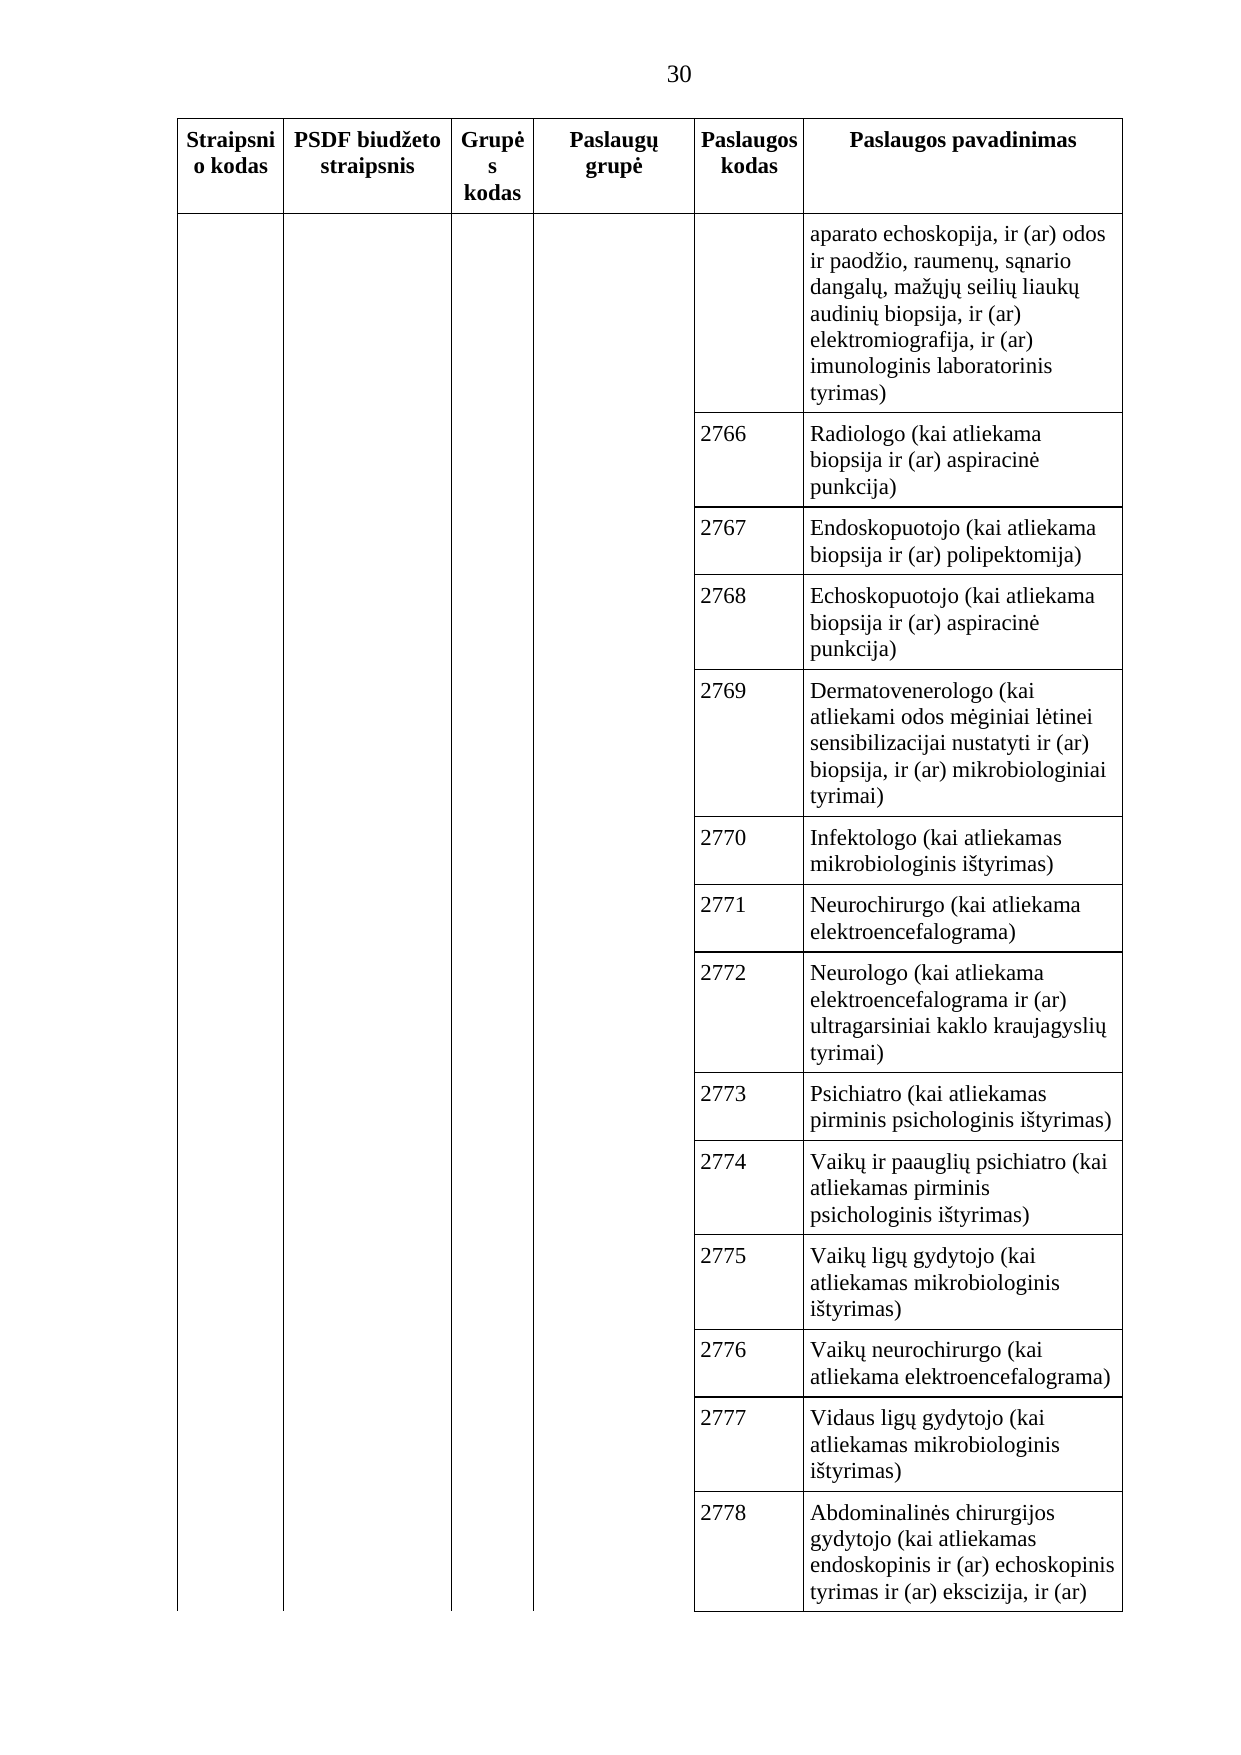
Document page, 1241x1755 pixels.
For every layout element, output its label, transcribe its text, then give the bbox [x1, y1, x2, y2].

table_header Paslaugos pavadinimas [804, 119, 1122, 212]
table_cell [452, 214, 533, 412]
table_cell Vaikų ir paauglių psichiatro (kai atliekamas pirminis psichologinis ištyrimas) [804, 1141, 1122, 1234]
table_cell [452, 884, 533, 951]
table_cell [534, 412, 694, 506]
table_cell [695, 214, 803, 412]
table_header Paslaugos kodas [695, 119, 803, 212]
table_cell [284, 1072, 451, 1140]
table_cell [452, 669, 533, 816]
table_cell Infektologo (kai atliekamas mikrobiologinis ištyrimas) [804, 817, 1122, 883]
table_cell 2776 [695, 1330, 803, 1396]
table_cell [178, 574, 283, 668]
table_cell Radiologo (kai atliekama biopsija ir (ar) aspiracinė punkcija) [804, 413, 1122, 506]
table_cell [284, 1234, 451, 1328]
table_cell [178, 951, 283, 1072]
table_cell [284, 214, 451, 412]
table_cell [534, 1140, 694, 1234]
table_header Grupės kodas [452, 119, 533, 212]
table_cell [284, 669, 451, 816]
table_cell 2775 [695, 1235, 803, 1328]
table_cell [534, 816, 694, 883]
table_cell [452, 1234, 533, 1328]
table_header Straipsnio kodas [178, 119, 283, 212]
table_cell [178, 884, 283, 951]
table_cell 2770 [695, 817, 803, 883]
table_cell Neurochirurgo (kai atliekama elektroencefalograma) [804, 885, 1122, 951]
table_cell aparato echoskopija, ir (ar) odos ir paodžio, raumenų, sąnario dangalų, mažųjų seilių liaukų audinių biopsija, ir (ar) elektromiografija, ir (ar) imunologinis laboratorinis tyrimas) [804, 214, 1122, 412]
table_cell [178, 1396, 283, 1491]
table_cell [178, 412, 283, 506]
table_header PSDF biudžeto straipsnis [284, 119, 451, 212]
table_cell [178, 1140, 283, 1234]
table_cell [284, 574, 451, 668]
table_cell [534, 506, 694, 574]
table_cell [178, 506, 283, 574]
table_cell [284, 412, 451, 506]
table_cell Abdominalinės chirurgijos gydytojo (kai atliekamas endoskopinis ir (ar) echoskopinis tyrimas ir (ar) ekscizija, ir (ar) [804, 1492, 1122, 1611]
table_cell [284, 1491, 451, 1611]
table_cell Neurologo (kai atliekama elektroencefalograma ir (ar) ultragarsiniai kaklo kraujagyslių tyrimai) [804, 953, 1122, 1072]
table_cell Vaikų neurochirurgo (kai atliekama elektroencefalograma) [804, 1330, 1122, 1396]
table_cell [452, 1396, 533, 1491]
table_cell [534, 1234, 694, 1328]
table_cell Endoskopuotojo (kai atliekama biopsija ir (ar) polipektomija) [804, 508, 1122, 574]
table_cell 2771 [695, 885, 803, 951]
table_cell [178, 1329, 283, 1396]
table_cell [534, 1329, 694, 1396]
table_cell 2766 [695, 413, 803, 506]
table_cell 2778 [695, 1492, 803, 1611]
table_cell [534, 951, 694, 1072]
table_cell 2768 [695, 575, 803, 668]
table_cell Psichiatro (kai atliekamas pirminis psichologinis ištyrimas) [804, 1073, 1122, 1140]
table_cell [452, 506, 533, 574]
table_cell [284, 1329, 451, 1396]
table_cell [452, 816, 533, 883]
table_cell 2767 [695, 508, 803, 574]
table_cell [452, 1491, 533, 1611]
table_cell [178, 1072, 283, 1140]
table_cell [284, 506, 451, 574]
table_cell [534, 1491, 694, 1611]
table_cell [178, 1491, 283, 1611]
table_cell [178, 669, 283, 816]
table_cell Vaikų ligų gydytojo (kai atliekamas mikrobiologinis ištyrimas) [804, 1235, 1122, 1328]
table_cell Dermatovenerologo (kai atliekami odos mėginiai lėtinei sensibilizacijai nustatyti ir (ar) biopsija, ir (ar) mikrobiologiniai tyrimai) [804, 670, 1122, 816]
table_cell [452, 951, 533, 1072]
table_cell [534, 574, 694, 668]
table_cell 2769 [695, 670, 803, 816]
table_cell [452, 1140, 533, 1234]
table_cell [534, 214, 694, 412]
table_cell [284, 884, 451, 951]
table_cell 2777 [695, 1398, 803, 1491]
table_cell 2773 [695, 1073, 803, 1140]
table_cell [178, 816, 283, 883]
table_cell [178, 1234, 283, 1328]
table_cell [284, 816, 451, 883]
table_cell [452, 574, 533, 668]
table_cell [534, 1072, 694, 1140]
table_cell [534, 669, 694, 816]
table_cell 2774 [695, 1141, 803, 1234]
table_cell [452, 1329, 533, 1396]
table_header Paslaugų grupė [534, 119, 694, 212]
table_cell [452, 412, 533, 506]
table_cell [284, 951, 451, 1072]
table_cell [284, 1140, 451, 1234]
table_cell [534, 884, 694, 951]
table_cell Echoskopuotojo (kai atliekama biopsija ir (ar) aspiracinė punkcija) [804, 575, 1122, 668]
table_cell [452, 1072, 533, 1140]
table_cell [284, 1396, 451, 1491]
table_cell 2772 [695, 953, 803, 1072]
table_cell Vidaus ligų gydytojo (kai atliekamas mikrobiologinis ištyrimas) [804, 1398, 1122, 1491]
table_cell [534, 1396, 694, 1491]
table_cell [178, 214, 283, 412]
